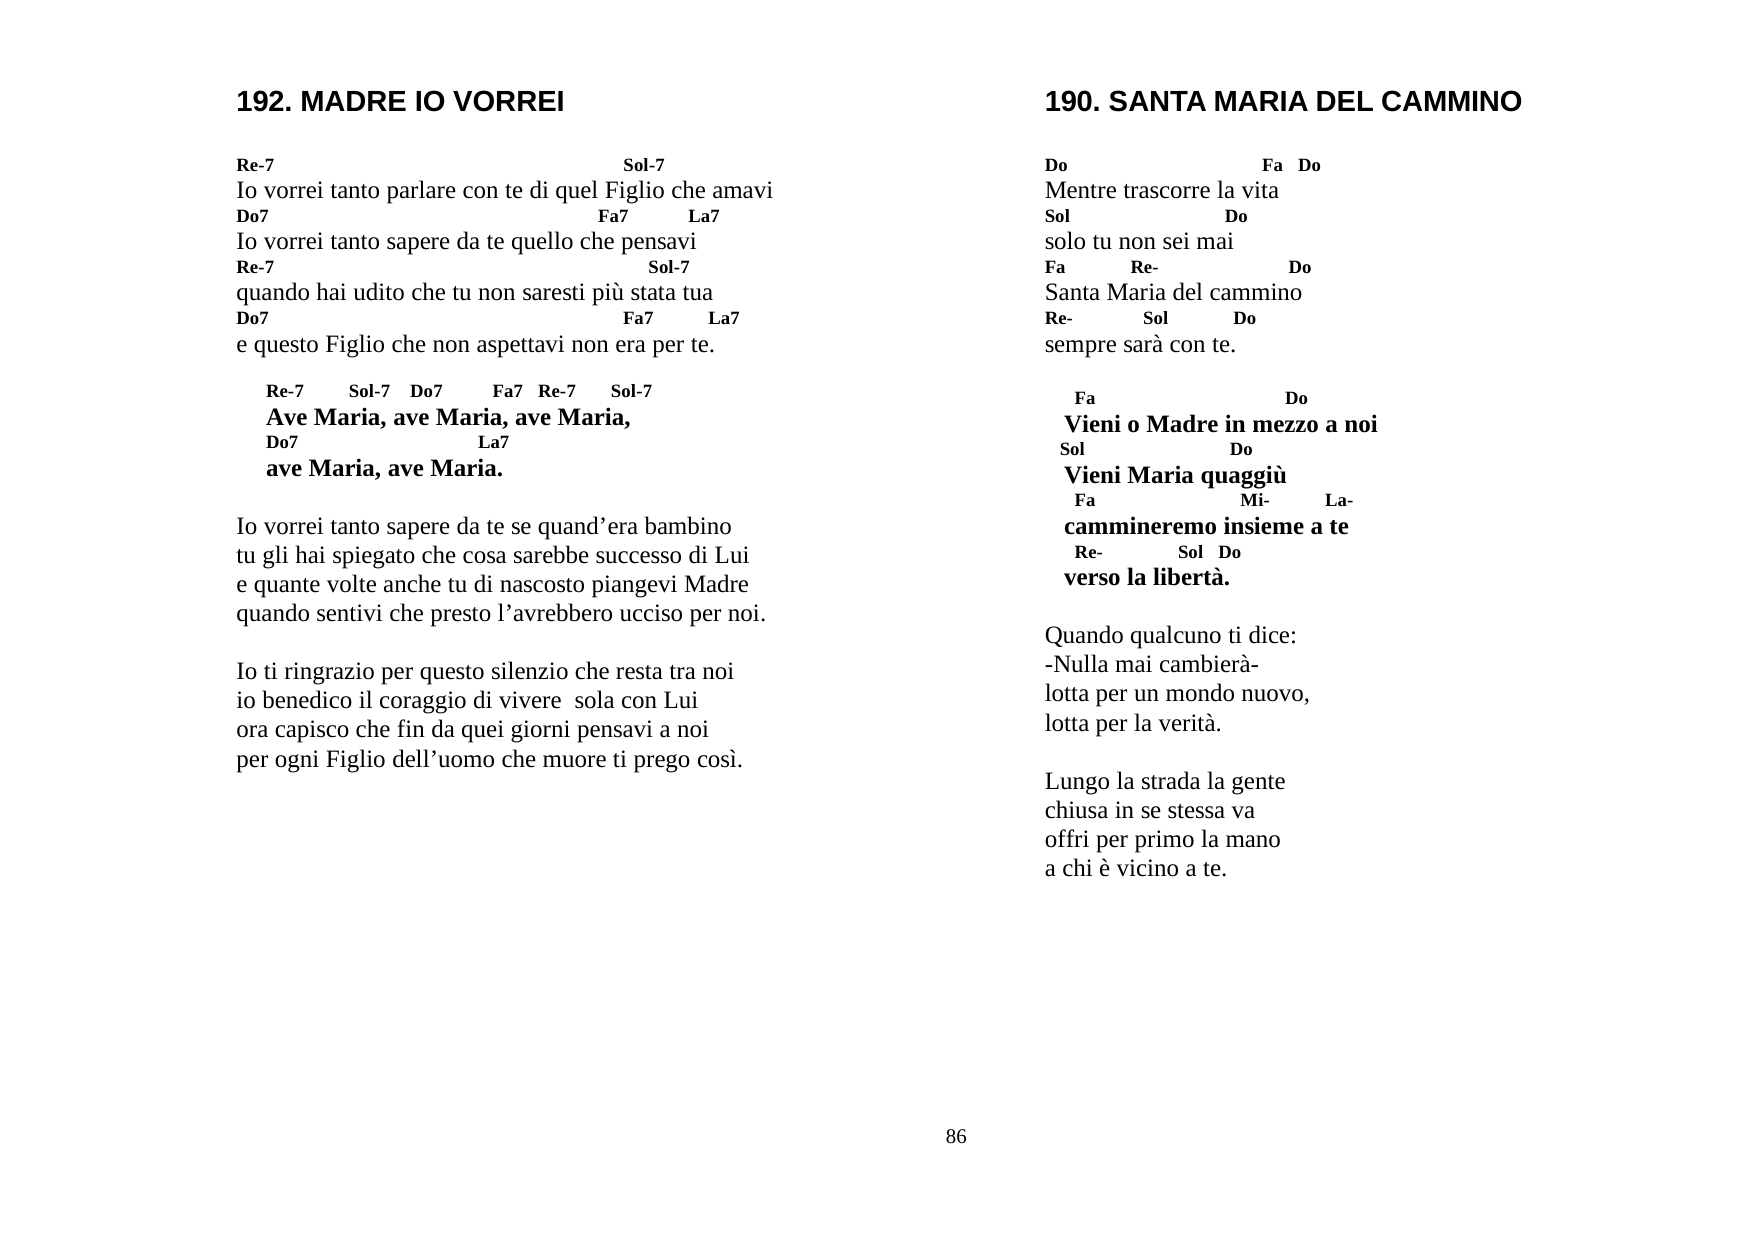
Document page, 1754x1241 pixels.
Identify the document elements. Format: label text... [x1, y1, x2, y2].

text Do7 Fa7 La7 [236, 204, 869, 226]
text Io vorrei tanto sapere da te quello che pensavi [236, 226, 869, 255]
text verso la libertà. [1044, 562, 1678, 591]
text quando sentivi che presto l’avrebbero ucciso per noi. [236, 598, 869, 627]
text Do7 Fa7 La7 [236, 306, 869, 328]
subtitle 190. SANTA MARIA DEL CAMMINO [1044, 84, 1676, 118]
text lotta per un mondo nuovo, [1044, 678, 1678, 707]
text lotta per la verità. [1044, 707, 1678, 736]
text Re-7 Sol-7 [236, 153, 869, 175]
text Io vorrei tanto sapere da te se quand’era bambino [236, 511, 869, 540]
text Quando qualcuno ti dice: [1044, 620, 1678, 649]
text Re-7 Sol-7 [236, 255, 869, 277]
text ave Maria, ave Maria. [266, 453, 869, 482]
subtitle 192. MADRE IO VORREI [236, 84, 867, 118]
text Sol Do [1044, 438, 1678, 460]
text quando hai udito che tu non saresti più stata tua [236, 277, 869, 306]
text Ave Maria, ave Maria, ave Maria, [266, 402, 869, 431]
text Lungo la strada la gente [1044, 766, 1678, 794]
text tu gli hai spiegato che cosa sarebbe successo di Lui [236, 540, 869, 569]
text Fa Re- Do [1044, 255, 1678, 277]
text Mentre trascorre la vita [1044, 175, 1678, 204]
text Io vorrei tanto parlare con te di quel Figlio che amavi [236, 175, 869, 204]
text -Nulla mai cambierà- [1044, 649, 1678, 678]
text Re-7 Sol-7 Do7 Fa7 Re-7 Sol-7 [266, 379, 869, 402]
text per ogni Figlio dell’uomo che muore ti prego così. [236, 743, 869, 772]
text Fa Do [1044, 387, 1678, 409]
text solo tu non sei mai [1044, 226, 1678, 255]
text ora capisco che fin da quei giorni pensavi a noi [236, 714, 869, 743]
text Sol Do [1044, 204, 1678, 226]
text Io ti ringrazio per questo silenzio che resta tra noi [236, 656, 869, 685]
text Do7 La7 [266, 431, 869, 453]
text Santa Maria del cammino [1044, 277, 1678, 306]
text io benedico il coraggio di vivere sola con Lui [236, 685, 869, 714]
text e quante volte anche tu di nascosto piangevi Madre [236, 569, 869, 598]
text offri per primo la mano [1044, 824, 1678, 853]
text Vieni Maria quaggiù [1044, 460, 1678, 489]
text Fa Mi- La- [1044, 489, 1678, 511]
text Re- Sol Do [1044, 540, 1678, 562]
text Do Fa Do [1044, 153, 1678, 175]
text chiusa in se stessa va [1044, 794, 1678, 824]
text Re- Sol Do [1044, 306, 1678, 328]
text sempre sarà con te. [1044, 328, 1678, 357]
text cammineremo insieme a te [1044, 511, 1678, 540]
text a chi è vicino a te. [1044, 853, 1678, 882]
text Vieni o Madre in mezzo a noi [1044, 409, 1678, 438]
text e questo Figlio che non aspettavi non era per te. [236, 328, 869, 357]
